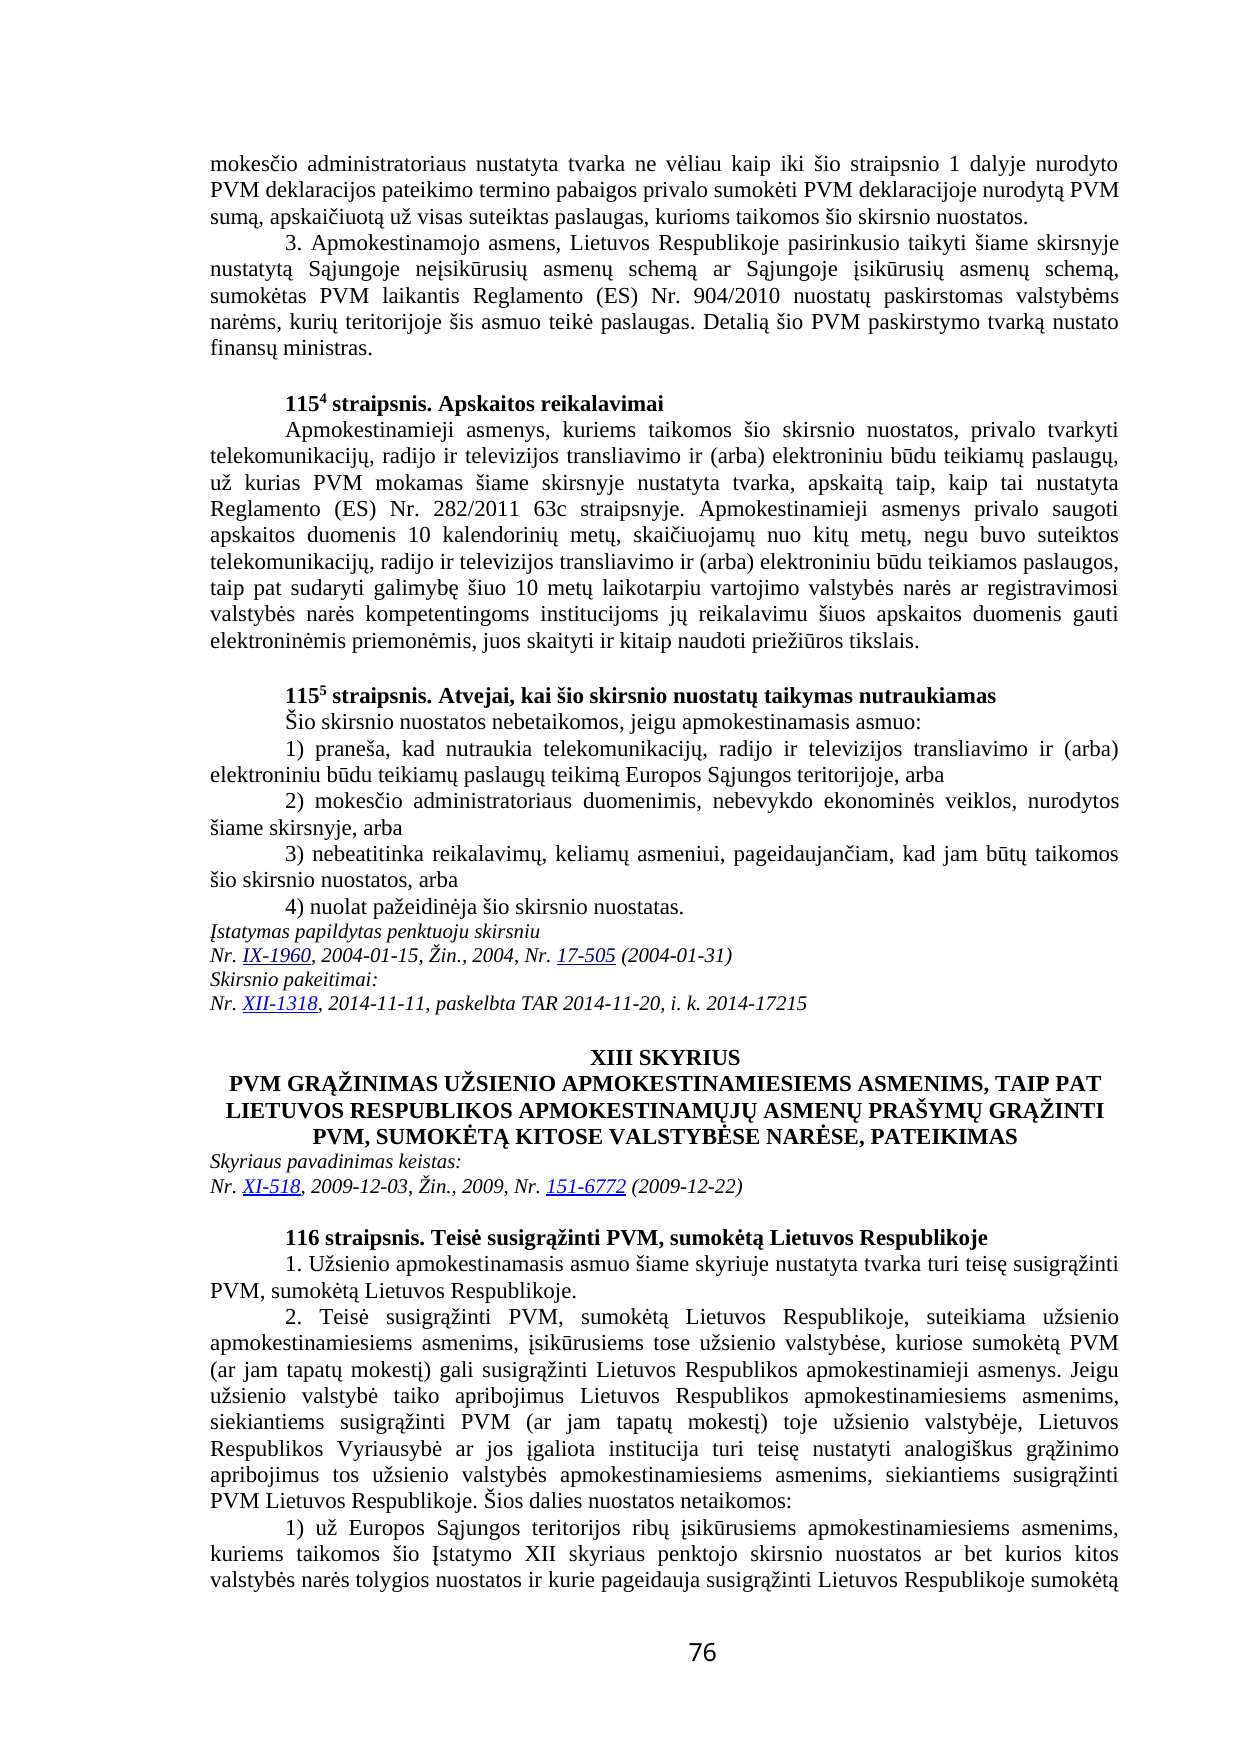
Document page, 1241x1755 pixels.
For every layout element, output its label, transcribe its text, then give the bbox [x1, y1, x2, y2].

text 3) nebeatitinka reikalavimų, keliamų asmeniui, pageidaujančiam, kad jam būtų taikomos šio skirsnio nuostatos, arba [210, 840, 1120, 893]
text 1155 straipsnis. Atvejai, kai šio skirsnio nuostatų taikymas nutraukiamas [210, 682, 1120, 708]
text 4) nuolat pažeidinėja šio skirsnio nuostatas. [210, 893, 1120, 919]
text 1) praneša, kad nutraukia telekomunikacijų, radijo ir televizijos transliavimo ir (arba) elektroniniu būdu teikiamų paslaugų teikimą Europos Sąjungos teritorijoje, arba [210, 734, 1120, 787]
text Nr. IX-1960, 2004-01-15, Žin., 2004, Nr. 17-505 (2004-01-31) [210, 943, 1120, 967]
text 3. Apmokestinamojo asmens, Lietuvos Respublikoje pasirinkusio taikyti šiame skirsnyje nustatytą Sąjungoje neįsikūrusių asmenų schemą ar Sąjungoje įsikūrusių asmenų schemą, sumokėtas PVM laikantis Reglamento (ES) Nr. 904/2010 nuostatų paskirstomas valstybėms narėms, kurių teritorijoje šis asmuo teikė paslaugas. Detalią šio PVM paskirstymo tvarką nustato finansų ministras. [210, 229, 1120, 361]
text mokesčio administratoriaus nustatyta tvarka ne vėliau kaip iki šio straipsnio 1 dalyje nurodyto PVM deklaracijos pateikimo termino pabaigos privalo sumokėti PVM deklaracijoje nurodytą PVM sumą, apskaičiuotą už visas suteiktas paslaugas, kurioms taikomos šio skirsnio nuostatos. [210, 150, 1120, 229]
text 1. Užsienio apmokestinamasis asmuo šiame skyriuje nustatyta tvarka turi teisę susigrąžinti PVM, sumokėtą Lietuvos Respublikoje. [210, 1250, 1120, 1303]
text PVM GRĄŽINIMAS UŽSIENIO APMOKESTINAMIESIEMS ASMENIMS, TAIP PAT LIETUVOS RESPUBLIKOS APMOKESTINAMŲJŲ ASMENŲ PRAŠYMŲ GRĄŽINTI PVM, SUMOKĖTĄ KITOSE VALSTYBĖSE NARĖSE, PATEIKIMAS [210, 1070, 1120, 1149]
text Šio skirsnio nuostatos nebetaikomos, jeigu apmokestinamasis asmuo: [210, 708, 1120, 734]
text Nr. XII-1318, 2014-11-11, paskelbta TAR 2014-11-20, i. k. 2014-17215 [210, 991, 1120, 1015]
text 116 straipsnis. Teisė susigrąžinti PVM, sumokėtą Lietuvos Respublikoje [210, 1224, 1120, 1250]
text Įstatymas papildytas penktuoju skirsniu [210, 919, 1120, 943]
text 2) mokesčio administratoriaus duomenimis, nebevykdo ekonominės veiklos, nurodytos šiame skirsnyje, arba [210, 787, 1120, 840]
text Skyriaus pavadinimas keistas: [210, 1149, 1120, 1173]
text 2. Teisė susigrąžinti PVM, sumokėtą Lietuvos Respublikoje, suteikiama užsienio apmokestinamiesiems asmenims, įsikūrusiems tose užsienio valstybėse, kuriose sumokėtą PVM (ar jam tapatų mokestį) gali susigrąžinti Lietuvos Respublikos apmokestinamieji asmenys. Jeigu užsienio valstybė taiko apribojimus Lietuvos Respublikos apmokestinamiesiems asmenims, siekiantiems susigrąžinti PVM (ar jam tapatų mokestį) toje užsienio valstybėje, Lietuvos Respublikos Vyriausybė ar jos įgaliota institucija turi teisę nustatyti analogiškus grąžinimo apribojimus tos užsienio valstybės apmokestinamiesiems asmenims, siekiantiems susigrąžinti PVM Lietuvos Respublikoje. Šios dalies nuostatos netaikomos: [210, 1303, 1120, 1514]
text Apmokestinamieji asmenys, kuriems taikomos šio skirsnio nuostatos, privalo tvarkyti telekomunikacijų, radijo ir televizijos transliavimo ir (arba) elektroniniu būdu teikiamų paslaugų, už kurias PVM mokamas šiame skirsnyje nustatyta tvarka, apskaitą taip, kaip tai nustatyta Reglamento (ES) Nr. 282/2011 63c straipsnyje. Apmokestinamieji asmenys privalo saugoti apskaitos duomenis 10 kalendorinių metų, skaičiuojamų nuo kitų metų, negu buvo suteiktos telekomunikacijų, radijo ir televizijos transliavimo ir (arba) elektroniniu būdu teikiamos paslaugos, taip pat sudaryti galimybę šiuo 10 metų laikotarpiu vartojimo valstybės narės ar registravimosi valstybės narės kompetentingoms institucijoms jų reikalavimu šiuos apskaitos duomenis gauti elektroninėmis priemonėmis, juos skaityti ir kitaip naudoti priežiūros tikslais. [210, 416, 1120, 653]
text Nr. XI-518, 2009-12-03, Žin., 2009, Nr. 151-6772 (2009-12-22) [210, 1173, 1120, 1198]
text XIII SKYRIUS [210, 1044, 1120, 1070]
text Skirsnio pakeitimai: [210, 967, 1120, 991]
text 1) už Europos Sąjungos teritorijos ribų įsikūrusiems apmokestinamiesiems asmenims, kuriems taikomos šio Įstatymo XII skyriaus penktojo skirsnio nuostatos ar bet kurios kitos valstybės narės tolygios nuostatos ir kurie pageidauja susigrąžinti Lietuvos Respublikoje sumokėtą [210, 1514, 1120, 1593]
text 1154 straipsnis. Apskaitos reikalavimai [210, 389, 1120, 416]
